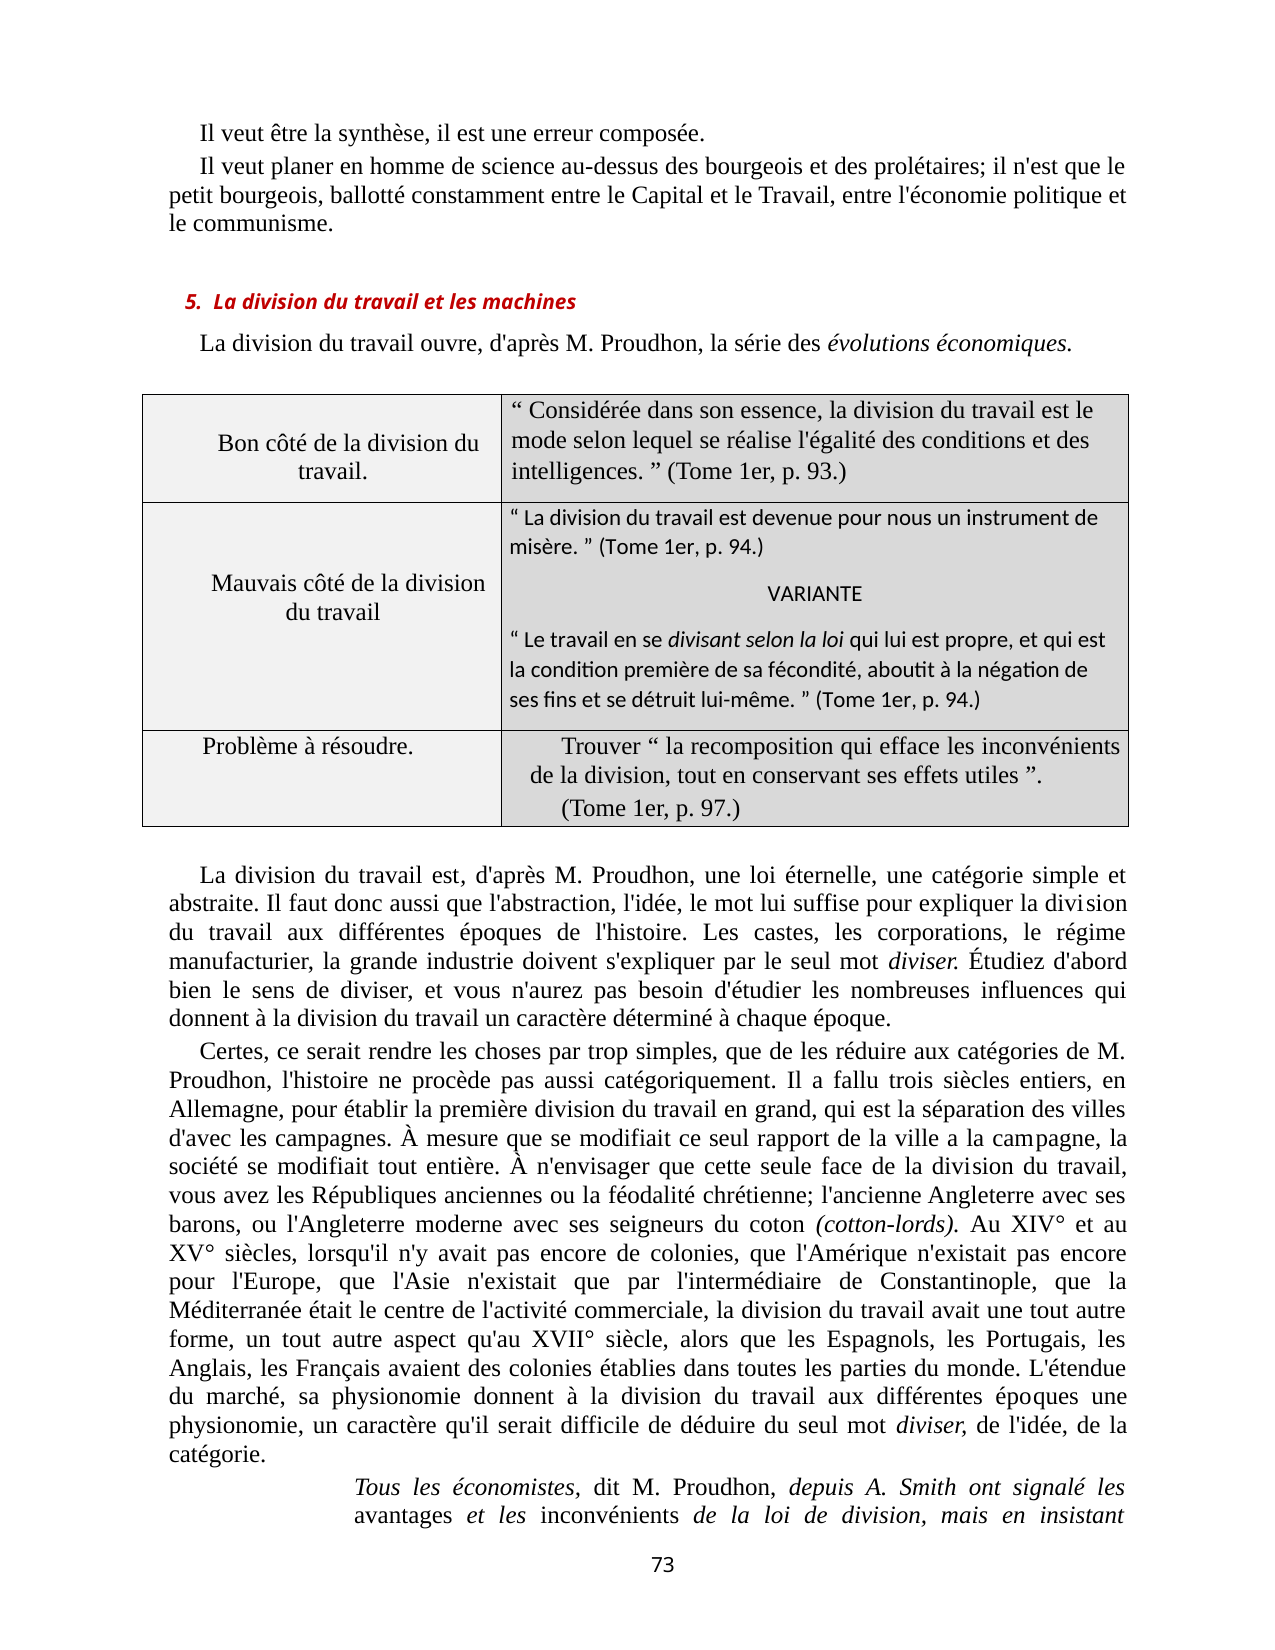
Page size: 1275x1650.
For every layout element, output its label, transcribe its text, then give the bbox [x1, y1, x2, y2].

table_header Bon côté de la division du travail. [143, 395, 501, 502]
table_cell “ La division du travail est devenue pour nous un instrument de misère. ” (Tome 1er, p. 94.) VARIANTE “ Le travail en se divisant selon la loi qui lui est propre, et qui est la condition première de sa fécondité, aboutit à la négation de ses fins et se détruit lui-même. ” (Tome 1er, p. 94.) [502, 503, 1128, 730]
table_cell Mauvais côté de la division du travail [143, 503, 501, 730]
text La division du travail ouvre, d'après M. Proudhon, la série des évolutions économiques. [168, 328, 1127, 357]
table_cell Trouver “ la recomposition qui efface les inconvénients de la division, tout en conservant ses effets utiles ”. (Tome 1er, p. 97.) [502, 731, 1128, 826]
text Tous les économistes, dit M. Proudhon, depuis A. Smith ont signalé les avantages et les inconvénients de la loi de division, mais en insistant [354, 1472, 1127, 1529]
subtitle 5. La division du travail et les machines [185, 287, 1127, 315]
text La division du travail est, d'après M. Proudhon, une loi éternelle, une catégorie simple et abstraite. Il faut donc aussi que l'abstraction, l'idée, le mot lui suffise pour expliquer la divi­sion du travail aux différentes époques de l'histoire. Les castes, les corporations, le régime manufacturier, la grande industrie doivent s'expliquer par le seul mot diviser. Étudiez d'abord bien le sens de diviser, et vous n'aurez pas besoin d'étudier les nombreuses influences qui donnent à la division du travail un caractère déterminé à chaque époque. [168, 860, 1127, 1032]
text Il veut planer en homme de science au-dessus des bourgeois et des prolétaires; il n'est que le petit bourgeois, ballotté constamment entre le Capital et le Travail, entre l'économie politique et le communisme. [168, 151, 1127, 237]
text Certes, ce serait rendre les choses par trop simples, que de les réduire aux catégories de M. Proudhon, l'histoire ne procède pas aussi catégoriquement. Il a fallu trois siècles entiers, en Allemagne, pour établir la première division du travail en grand, qui est la séparation des villes d'avec les campagnes. À mesure que se modifiait ce seul rapport de la ville a la cam­pagne, la société se modifiait tout entière. À n'envisager que cette seule face de la divi­sion du travail, vous avez les Républiques anciennes ou la féodalité chrétienne; l'ancienne Angleterre avec ses barons, ou l'Angleterre moderne avec ses seigneurs du coton (cotton-lords). Au XIV° et au XV° siècles, lorsqu'il n'y avait pas encore de colonies, que l'Amérique n'existait pas encore pour l'Europe, que l'Asie n'existait que par l'intermédiaire de Constantinople, que la Méditerranée était le centre de l'activité commerciale, la division du travail avait une tout autre forme, un tout autre aspect qu'au XVII° siècle, alors que les Espagnols, les Portugais, les Anglais, les Français avaient des colonies établies dans toutes les parties du monde. L'étendue du marché, sa physionomie donnent à la division du travail aux différentes épo­ques une physionomie, un caractère qu'il serait difficile de déduire du seul mot diviser, de l'idée, de la catégorie. [168, 1036, 1127, 1468]
text Il veut être la synthèse, il est une erreur composée. [168, 118, 1127, 147]
table_header “ Considérée dans son essence, la division du travail est le mode selon lequel se réalise l'égalité des conditions et des intelligences. ” (Tome 1er, p. 93.) [502, 395, 1128, 502]
table_cell Problème à résoudre. [143, 731, 501, 826]
